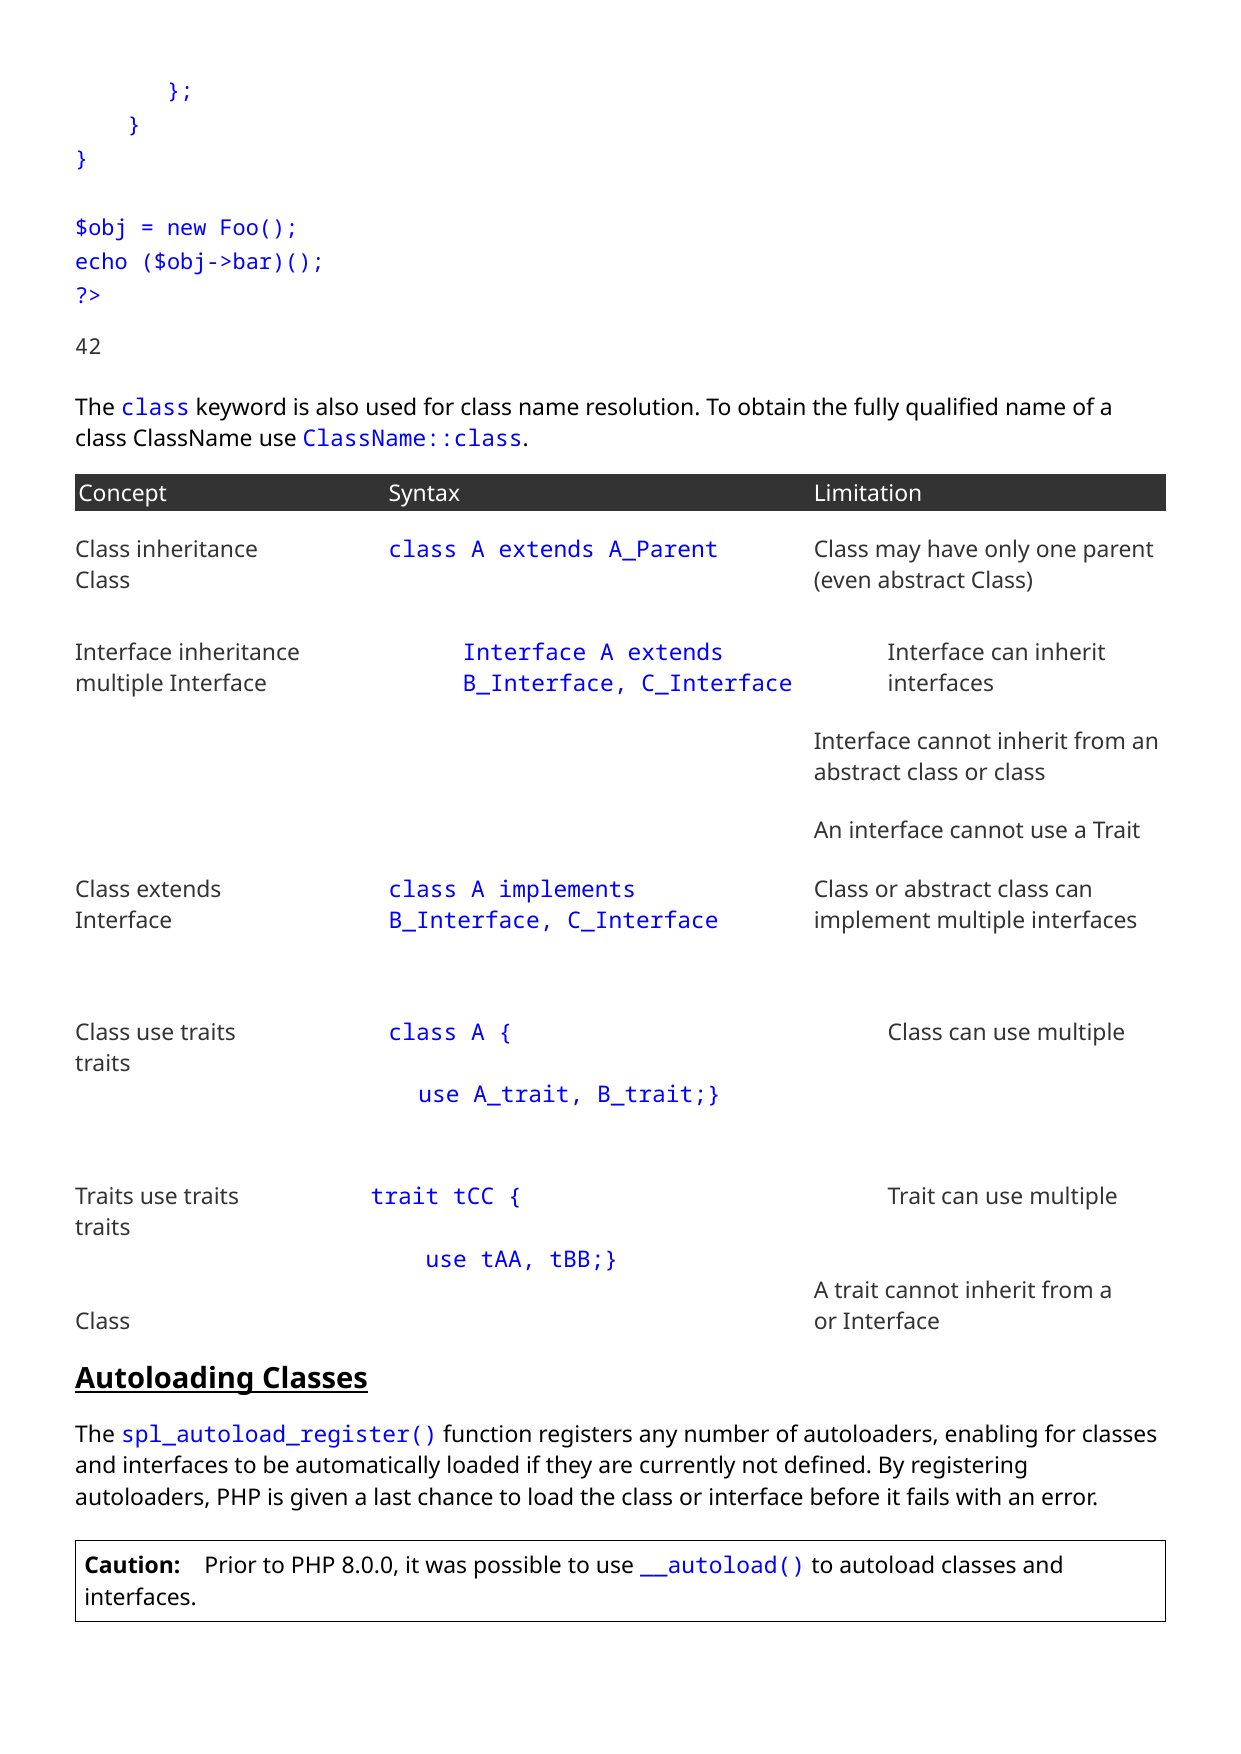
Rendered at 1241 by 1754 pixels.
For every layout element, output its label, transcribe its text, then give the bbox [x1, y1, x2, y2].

text Interface cannot inherit from an abstract class or class [75, 725, 1166, 787]
text Class extends class A implements Class or abstract class can Interface B_Interface, C_Interface implement multiple interfaces [75, 873, 1166, 935]
text ?> [75, 280, 1166, 310]
text 42 [75, 331, 1166, 361]
text Interface inheritance Interface A extends Interface can inherit multiple Interface B_Interface, C_Interface interfaces [75, 636, 1166, 698]
text The spl_autoload_register() function registers any number of autoloaders, enabling for classes and interfaces to be automatically loaded if they are currently not defined. By registering autoloaders, PHP is given a last chance to load the class or interface before it fails with an error. [75, 1418, 1166, 1512]
text } $obj = new Foo(); echo ($obj->bar)(); [75, 143, 1166, 276]
text Traits use traits trait tCC { Trait can use multiple traits [75, 1180, 1166, 1242]
text Class inheritance class A extends A_Parent Class may have only one parent [75, 532, 1166, 564]
text A trait cannot inherit from a Class or Interface [75, 1274, 1166, 1336]
text Autoloading Classes [75, 1357, 1166, 1397]
text Caution: Prior to PHP 8.0.0, it was possible to use __autoload() to autoload classes and interfaces. [76, 1541, 1165, 1621]
text Concept Syntax Limitation [75, 474, 1166, 511]
text use A_trait, B_trait;} [75, 1078, 1166, 1109]
text Class (even abstract Class) [75, 564, 1166, 595]
text The class keyword is also used for class name resolution. To obtain the fully qualified name of a class ClassName use ClassName::class. [75, 391, 1166, 453]
text Class use traits class A { Class can use multiple traits [75, 1016, 1166, 1078]
text } [75, 109, 1166, 139]
text }; [75, 75, 1166, 105]
text use tAA, tBB;} [75, 1242, 1166, 1274]
text An interface cannot use a Trait [75, 814, 1166, 846]
